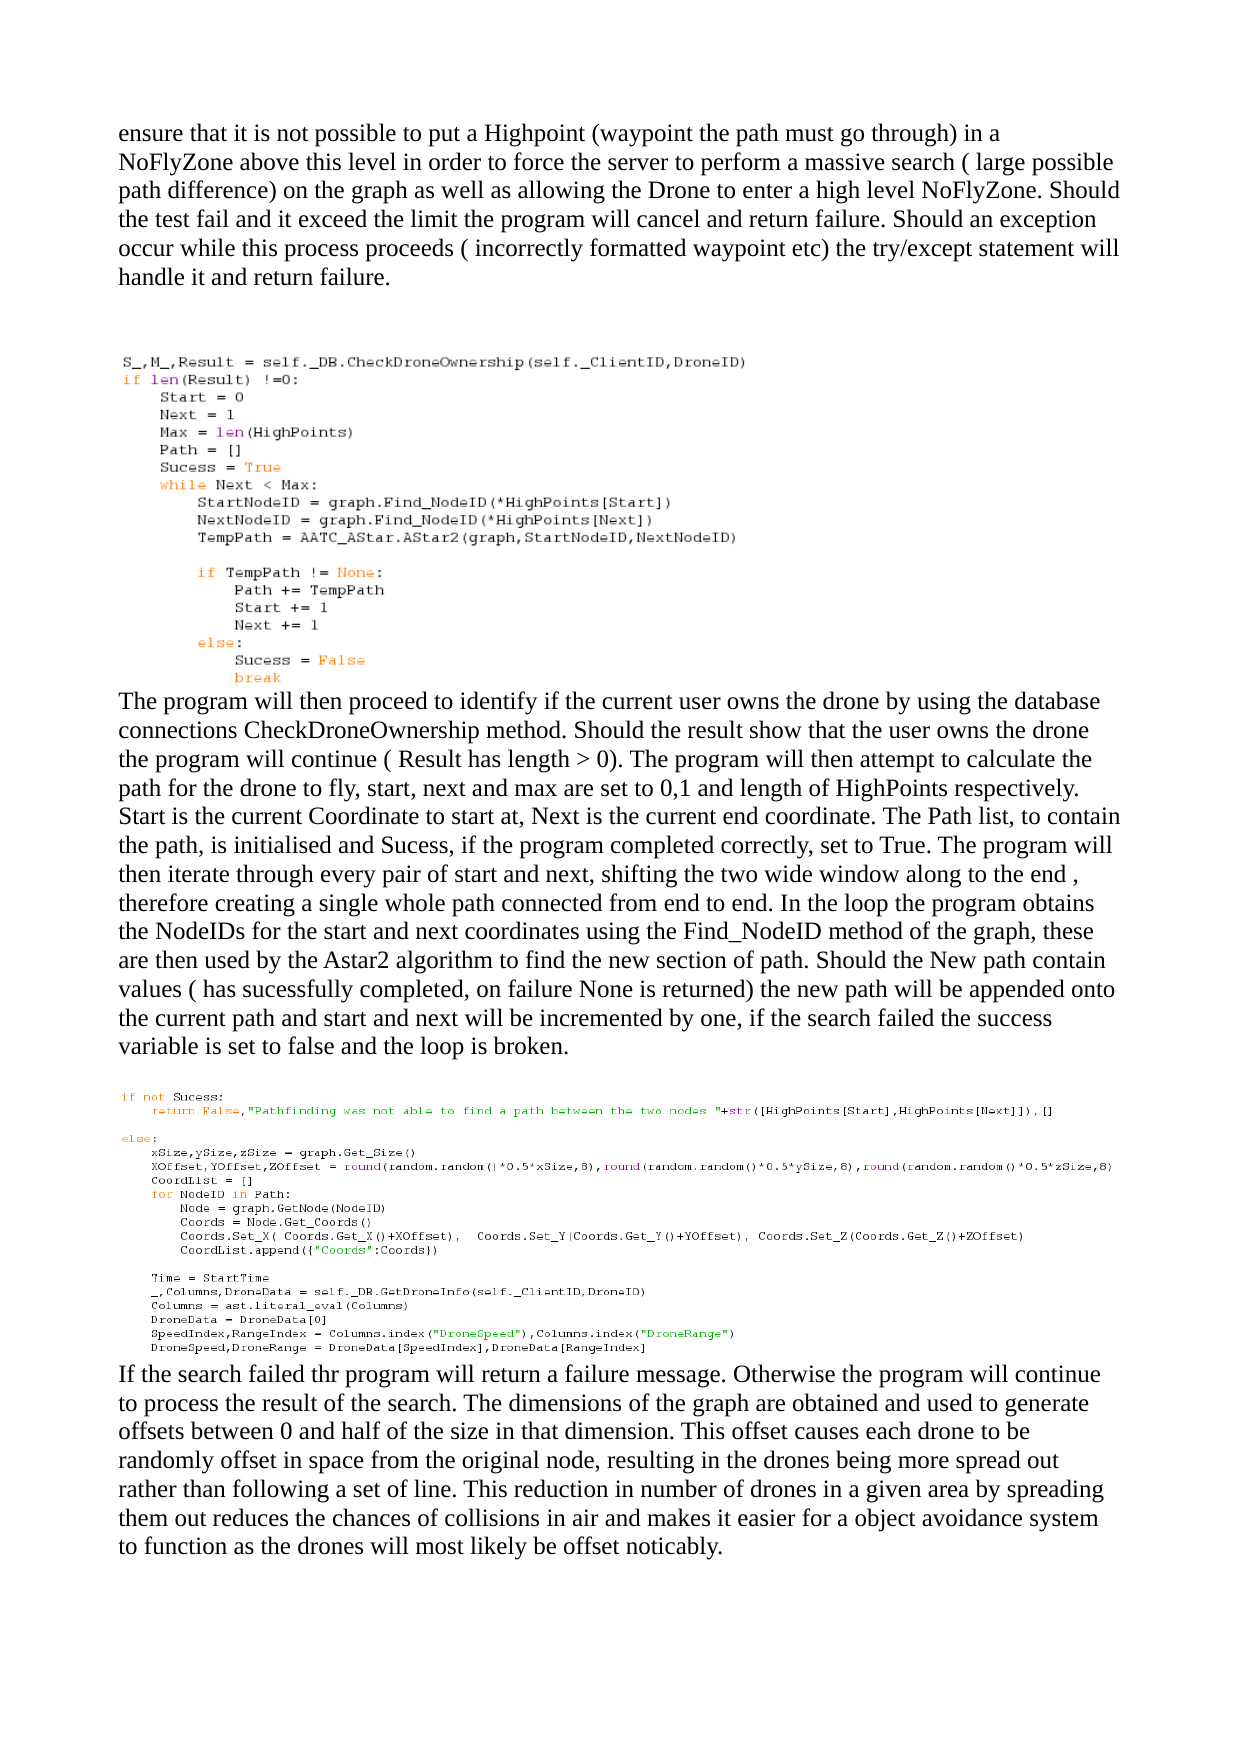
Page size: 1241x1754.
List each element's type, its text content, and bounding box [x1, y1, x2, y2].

text The program will then proceed to identify if the current user owns the drone by using the database connections CheckDroneOwnership method. Should the result show that the user owns the drone the program will continue ( Result has length > 0). The program will then attempt to calculate the path for the drone to fly, start, next and max are set to 0,1 and length of HighPoints respectively. Start is the current Coordinate to start at, Next is the current end coordinate. The Path list, to contain the path, is initialised and Sucess, if the program completed correctly, set to True. The program will then iterate through every pair of start and next, shifting the two wide window along to the end , therefore creating a single whole path connected from end to end. In the loop the program obtains the NodeIDs for the start and next coordinates using the Find_NodeID method of the graph, these are then used by the Astar2 algorithm to find the new section of path. Should the New path contain values ( has sucessfully completed, on failure None is returned) the new path will be appended onto the current path and start and next will be incremented by one, if the search failed the success variable is set to false and the loop is broken. [118, 348, 1122, 1060]
text If the search failed thr program will return a failure message. Otherwise the program will continue to process the result of the search. The dimensions of the graph are obtained and used to generate offsets between 0 and half of the size in that dimension. This offset causes each drone to be randomly offset in space from the original node, resulting in the drones being more spread out rather than following a set of line. This reduction in number of drones in a given area by spreading them out reduces the chances of collisions in air and makes it easier for a object avoidance system to function as the drones will most likely be offset noticably. [118, 1359, 1122, 1560]
picture [118, 1088, 1123, 1359]
picture [118, 348, 770, 687]
text ensure that it is not possible to put a Highpoint (waypoint the path must go through) in a NoFlyZone above this level in order to force the server to perform a massive search ( large possible path difference) on the graph as well as allowing the Drone to enter a high level NoFlyZone. Should the test fail and it exceed the limit the program will cancel and return failure. Should an exception occur while this process proceeds ( incorrectly formatted waypoint etc) the try/except statement will handle it and return failure. [118, 118, 1122, 291]
